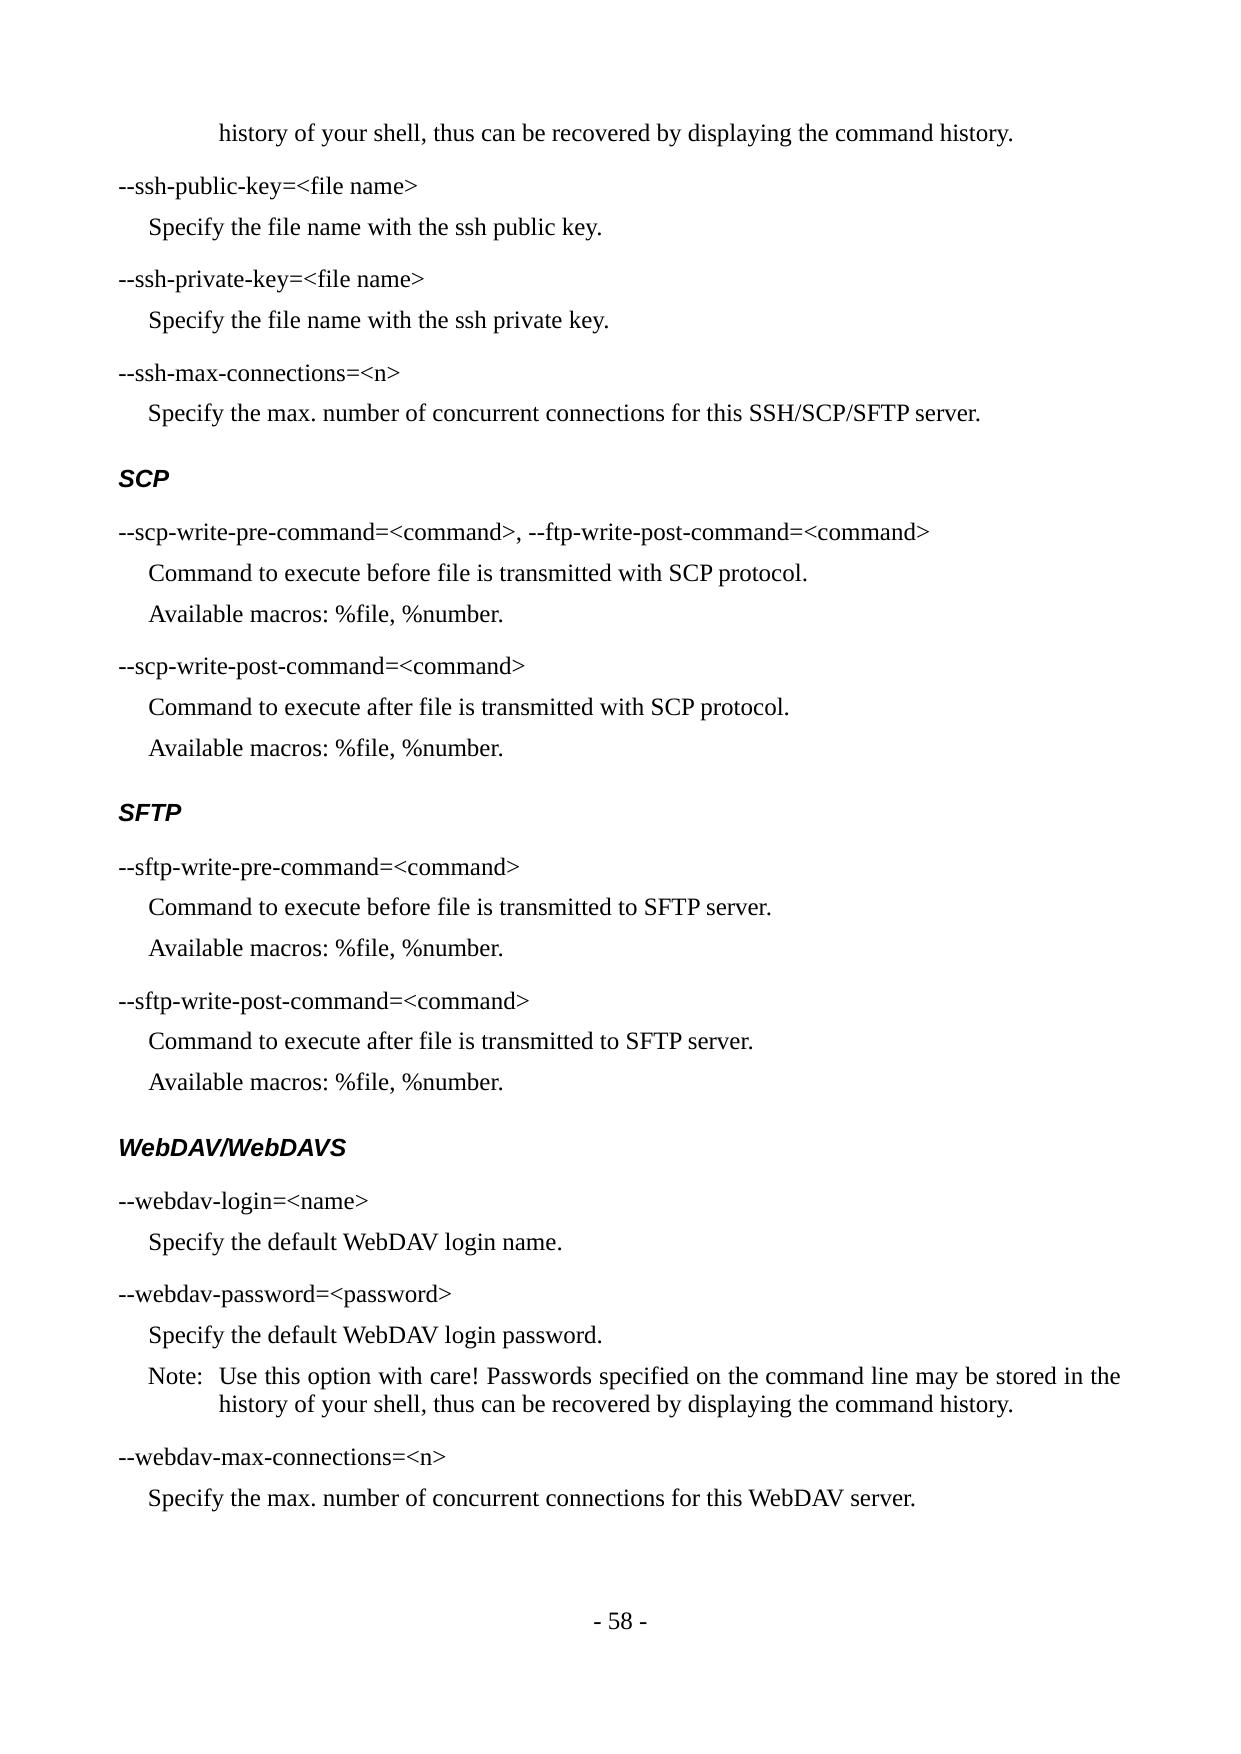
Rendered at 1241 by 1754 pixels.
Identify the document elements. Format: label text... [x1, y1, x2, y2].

text Available macros: %file, %number. [148, 933, 1122, 962]
text Command to execute after file is transmitted with SCP protocol. [148, 692, 1122, 721]
title --scp-write-post-command=<command> [118, 651, 1122, 680]
text history of your shell, thus can be recovered by displaying the command history. [148, 118, 1122, 147]
title --webdav-max-connections=<n> [118, 1442, 1122, 1471]
title --webdav-password=<password> [118, 1279, 1122, 1308]
text Note: Use this option with care! Passwords specified on the command line may be stored in the history of your shell, thus can be recovered by displaying the command history. [148, 1361, 1122, 1418]
title --ssh-public-key=<file name> [118, 171, 1122, 199]
subtitle WebDAV/WebDAVS [118, 1133, 1122, 1161]
text Specify the default WebDAV login name. [148, 1227, 1122, 1255]
text Specify the file name with the ssh private key. [148, 305, 1122, 334]
text Command to execute before file is transmitted to SFTP server. [148, 892, 1122, 921]
title --ssh-private-key=<file name> [118, 264, 1122, 293]
text Specify the max. number of concurrent connections for this SSH/SCP/SFTP server. [148, 398, 1122, 427]
text Available macros: %file, %number. [148, 733, 1122, 762]
text Specify the file name with the ssh public key. [148, 212, 1122, 240]
title --sftp-write-pre-command=<command> [118, 852, 1122, 880]
title --sftp-write-post-command=<command> [118, 986, 1122, 1014]
subtitle SCP [118, 464, 1122, 493]
text Available macros: %file, %number. [148, 1067, 1122, 1096]
title --scp-write-pre-command=<command>, --ftp-write-post-command=<command> [118, 517, 1122, 546]
subtitle SFTP [118, 798, 1122, 827]
text Specify the default WebDAV login password. [148, 1320, 1122, 1349]
text Available macros: %file, %number. [148, 599, 1122, 627]
title --ssh-max-connections=<n> [118, 358, 1122, 386]
title --webdav-login=<name> [118, 1186, 1122, 1215]
text Command to execute before file is transmitted with SCP protocol. [148, 558, 1122, 587]
text Command to execute after file is transmitted to SFTP server. [148, 1026, 1122, 1055]
text Specify the max. number of concurrent connections for this WebDAV server. [148, 1483, 1122, 1512]
